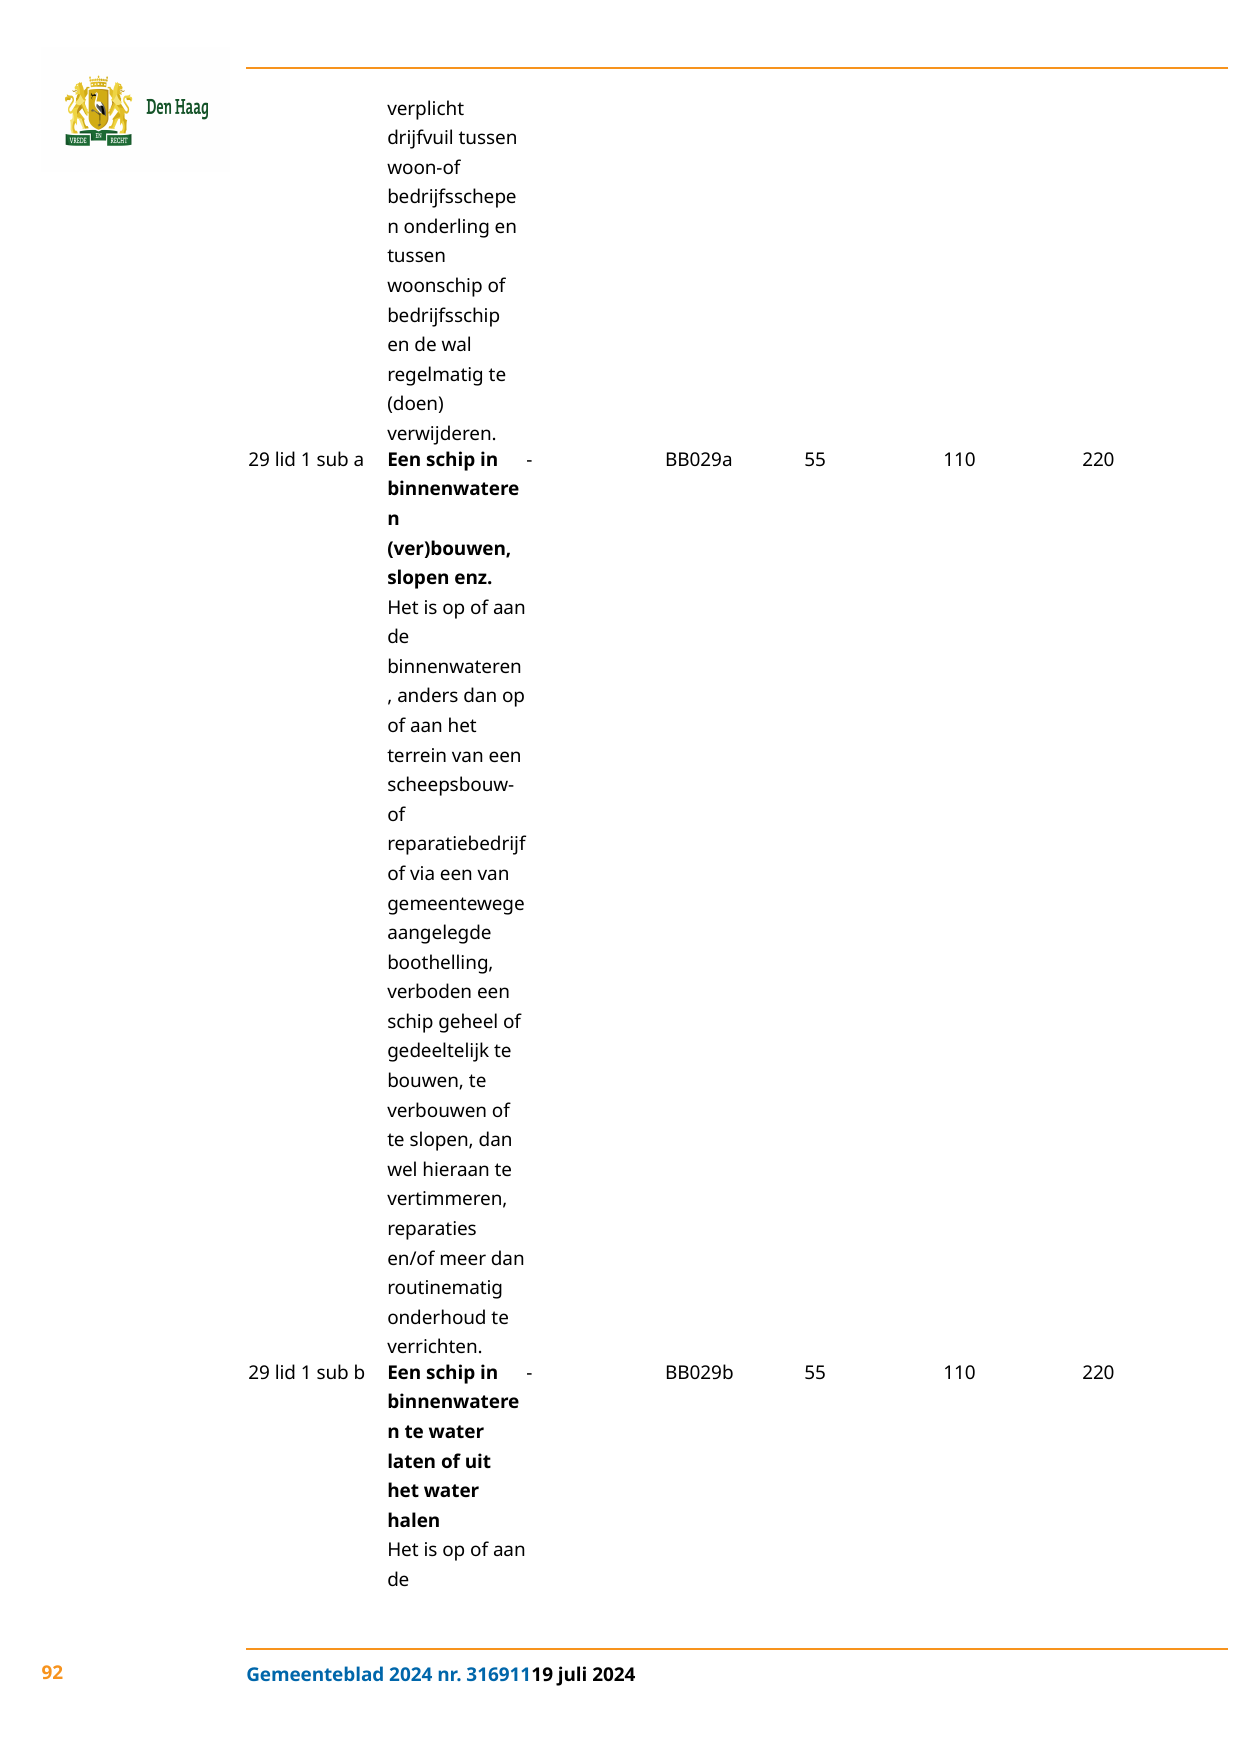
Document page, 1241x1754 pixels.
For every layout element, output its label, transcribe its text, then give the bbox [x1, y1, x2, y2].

table_cell BB029a [665, 446, 804, 1359]
table_cell - [526, 446, 665, 1359]
table_cell - [526, 95, 665, 446]
table_cell [248, 95, 387, 446]
table_cell [1082, 95, 1152, 446]
table_cell - [526, 1359, 665, 1592]
table_cell 220 [1082, 1359, 1152, 1592]
table_cell Een schip in binnenwateren te water laten of uit het water halen Het is op of aan de [387, 1359, 526, 1592]
table_cell 55 [804, 446, 943, 1359]
table_cell 110 [943, 1359, 1082, 1592]
table_cell 29 lid 1 sub b [248, 1359, 387, 1592]
table_cell 55 [804, 1359, 943, 1592]
table_cell BB029b [665, 1359, 804, 1592]
table_cell [804, 95, 943, 446]
table_cell 110 [943, 446, 1082, 1359]
table_cell Een schip in binnenwateren (ver)bouwen, slopen enz. Het is op of aan de binnenwateren, anders dan op of aan het terrein van een scheepsbouw-of reparatiebedrijf of via een van gemeentewege aangelegde boothelling, verboden een schip geheel of gedeeltelijk te bouwen, te verbouwen of te slopen, dan wel hieraan te vertimmeren, reparaties en/of meer dan routinematig onderhoud te verrichten. [387, 446, 526, 1359]
table_cell 29 lid 1 sub a [248, 446, 387, 1359]
table_cell 220 [1082, 446, 1152, 1359]
table_cell [665, 95, 804, 446]
table_cell [943, 95, 1082, 446]
table_cell verplicht drijfvuil tussen woon-of bedrijfsschepen onderling en tussen woonschip of bedrijfsschip en de wal regelmatig te (doen) verwijderen. [387, 95, 526, 446]
picture [41, 47, 231, 172]
